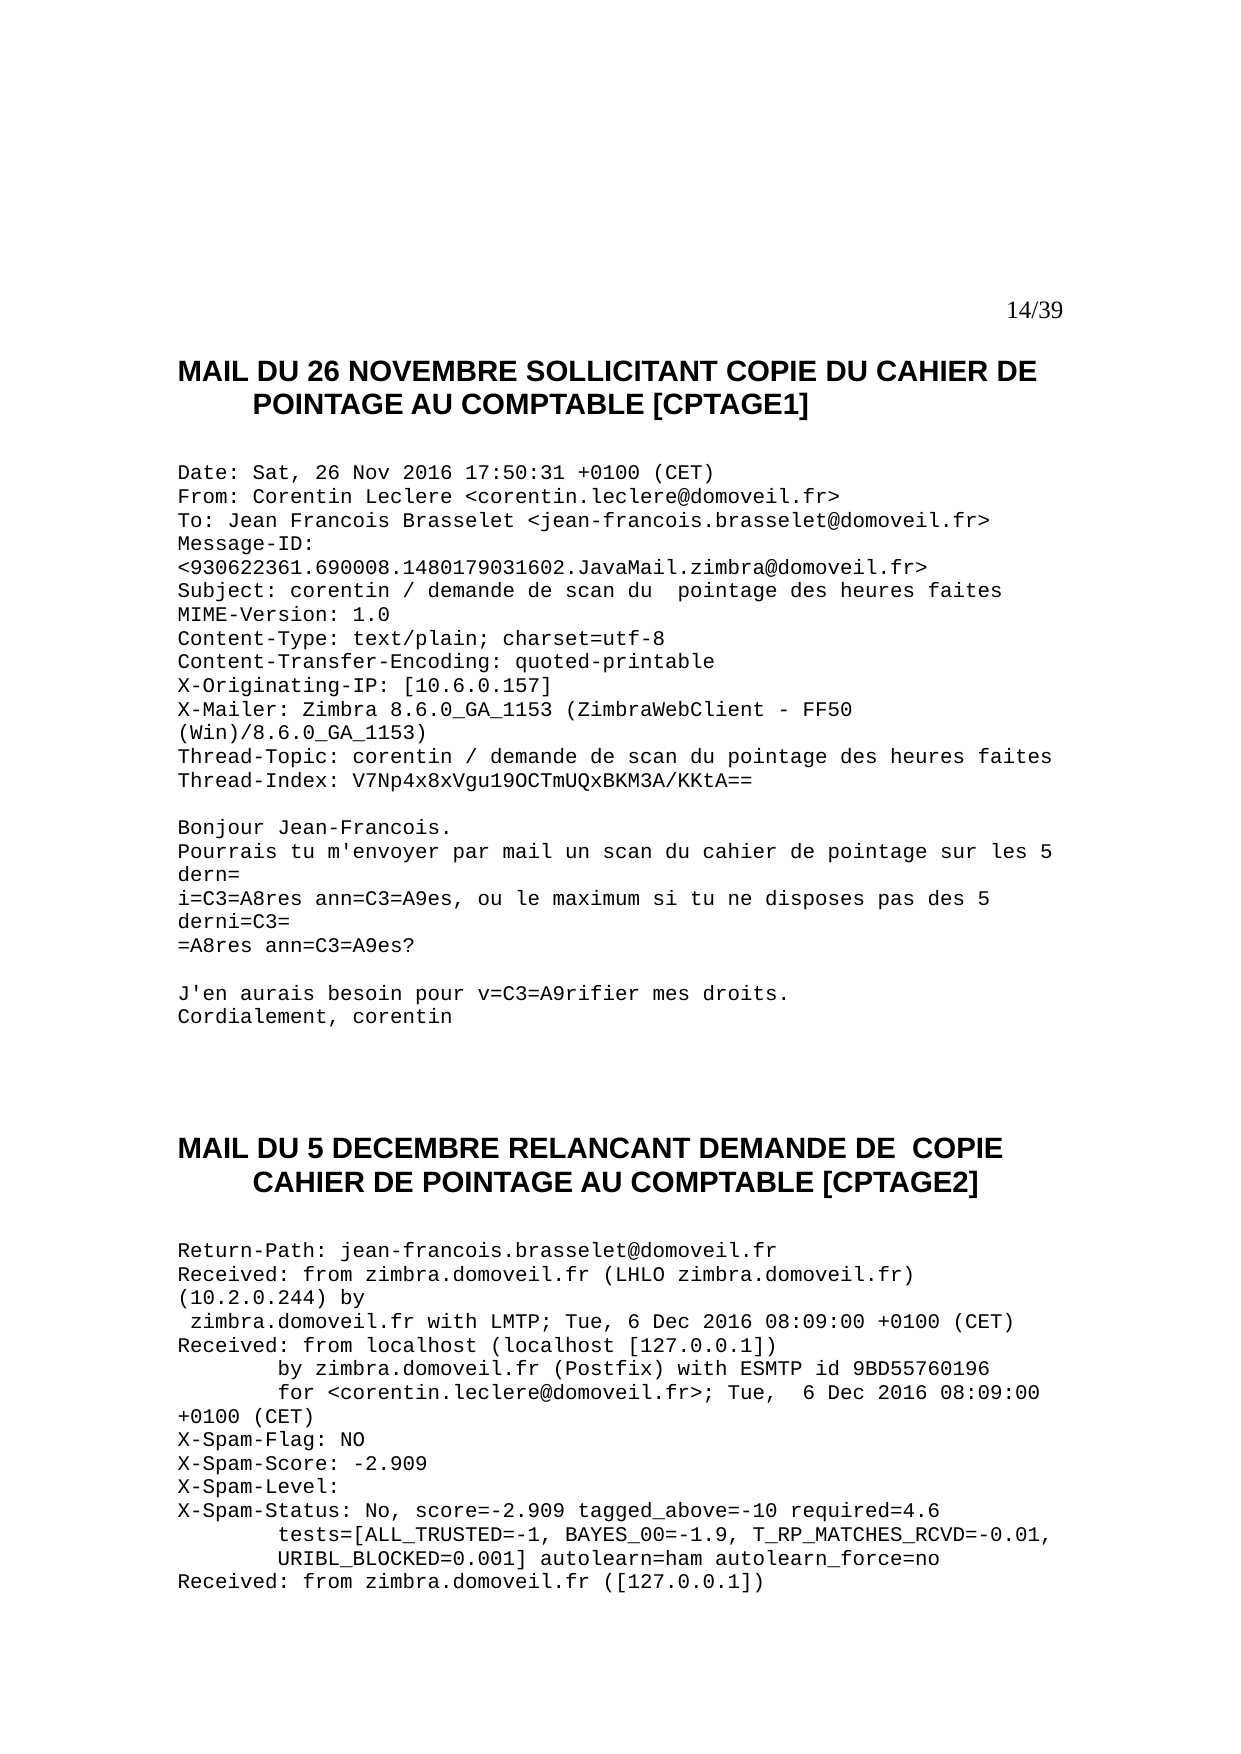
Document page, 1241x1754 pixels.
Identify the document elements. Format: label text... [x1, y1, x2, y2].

subtitle MAIL DU 5 DECEMBRE RELANCANT DEMANDE DE COPIE CAHIER DE POINTAGE AU COMPTABLE [CPTAGE2] [177, 1131, 1063, 1199]
text i=C3=A8res ann=C3=A9es, ou le maximum si tu ne disposes pas des 5 derni=C3= [177, 888, 1063, 935]
text MIME-Version: 1.0 [177, 604, 1063, 628]
text URIBL_BLOCKED=0.001] autolearn=ham autolearn_force=no [177, 1547, 1063, 1571]
text zimbra.domoveil.fr with LMTP; Tue, 6 Dec 2016 08:09:00 +0100 (CET) [177, 1311, 1063, 1335]
text Content-Type: text/plain; charset=utf-8 [177, 628, 1063, 651]
text tests=[ALL_TRUSTED=-1, BAYES_00=-1.9, T_RP_MATCHES_RCVD=-0.01, [177, 1524, 1063, 1547]
text for <corentin.leclere@domoveil.fr>; Tue, 6 Dec 2016 08:09:00 +0100 (CET) [177, 1382, 1063, 1429]
text Pourrais tu m'envoyer par mail un scan du cahier de pointage sur les 5 dern= [177, 841, 1063, 888]
text X-Spam-Score: -2.909 [177, 1453, 1063, 1477]
text From: Corentin Leclere <corentin.leclere@domoveil.fr> [177, 486, 1063, 509]
text Received: from zimbra.domoveil.fr ([127.0.0.1]) [177, 1571, 1063, 1595]
text Received: from localhost (localhost [127.0.0.1]) [177, 1335, 1063, 1358]
text Received: from zimbra.domoveil.fr (LHLO zimbra.domoveil.fr) (10.2.0.244) by [177, 1264, 1063, 1311]
text =A8res ann=C3=A9es? [177, 935, 1063, 959]
text X-Originating-IP: [10.6.0.157] [177, 675, 1063, 699]
text Thread-Index: V7Np4x8xVgu19OCTmUQxBKM3A/KKtA== [177, 770, 1063, 793]
text Bonjour Jean-Francois. [177, 817, 1063, 841]
text J'en aurais besoin pour v=C3=A9rifier mes droits. [177, 982, 1063, 1006]
text Thread-Topic: corentin / demande de scan du pointage des heures faites [177, 746, 1063, 770]
text Message-ID: <930622361.690008.1480179031602.JavaMail.zimbra@domoveil.fr> [177, 533, 1063, 581]
text by zimbra.domoveil.fr (Postfix) with ESMTP id 9BD55760196 [177, 1358, 1063, 1382]
text X-Spam-Status: No, score=-2.909 tagged_above=-10 required=4.6 [177, 1500, 1063, 1524]
text X-Spam-Level: [177, 1477, 1063, 1500]
text Date: Sat, 26 Nov 2016 17:50:31 +0100 (CET) [177, 462, 1063, 486]
text To: Jean Francois Brasselet <jean-francois.brasselet@domoveil.fr> [177, 509, 1063, 533]
text Return-Path: jean-francois.brasselet@domoveil.fr [177, 1240, 1063, 1264]
text X-Mailer: Zimbra 8.6.0_GA_1153 (ZimbraWebClient - FF50 (Win)/8.6.0_GA_1153) [177, 699, 1063, 746]
subtitle MAIL DU 26 NOVEMBRE SOLLICITANT COPIE DU CAHIER DE POINTAGE AU COMPTABLE [CPTAGE1] [177, 353, 1063, 421]
text Cordialement, corentin [177, 1006, 1063, 1030]
text Content-Transfer-Encoding: quoted-printable [177, 651, 1063, 675]
text X-Spam-Flag: NO [177, 1429, 1063, 1453]
text Subject: corentin / demande de scan du pointage des heures faites [177, 581, 1063, 604]
